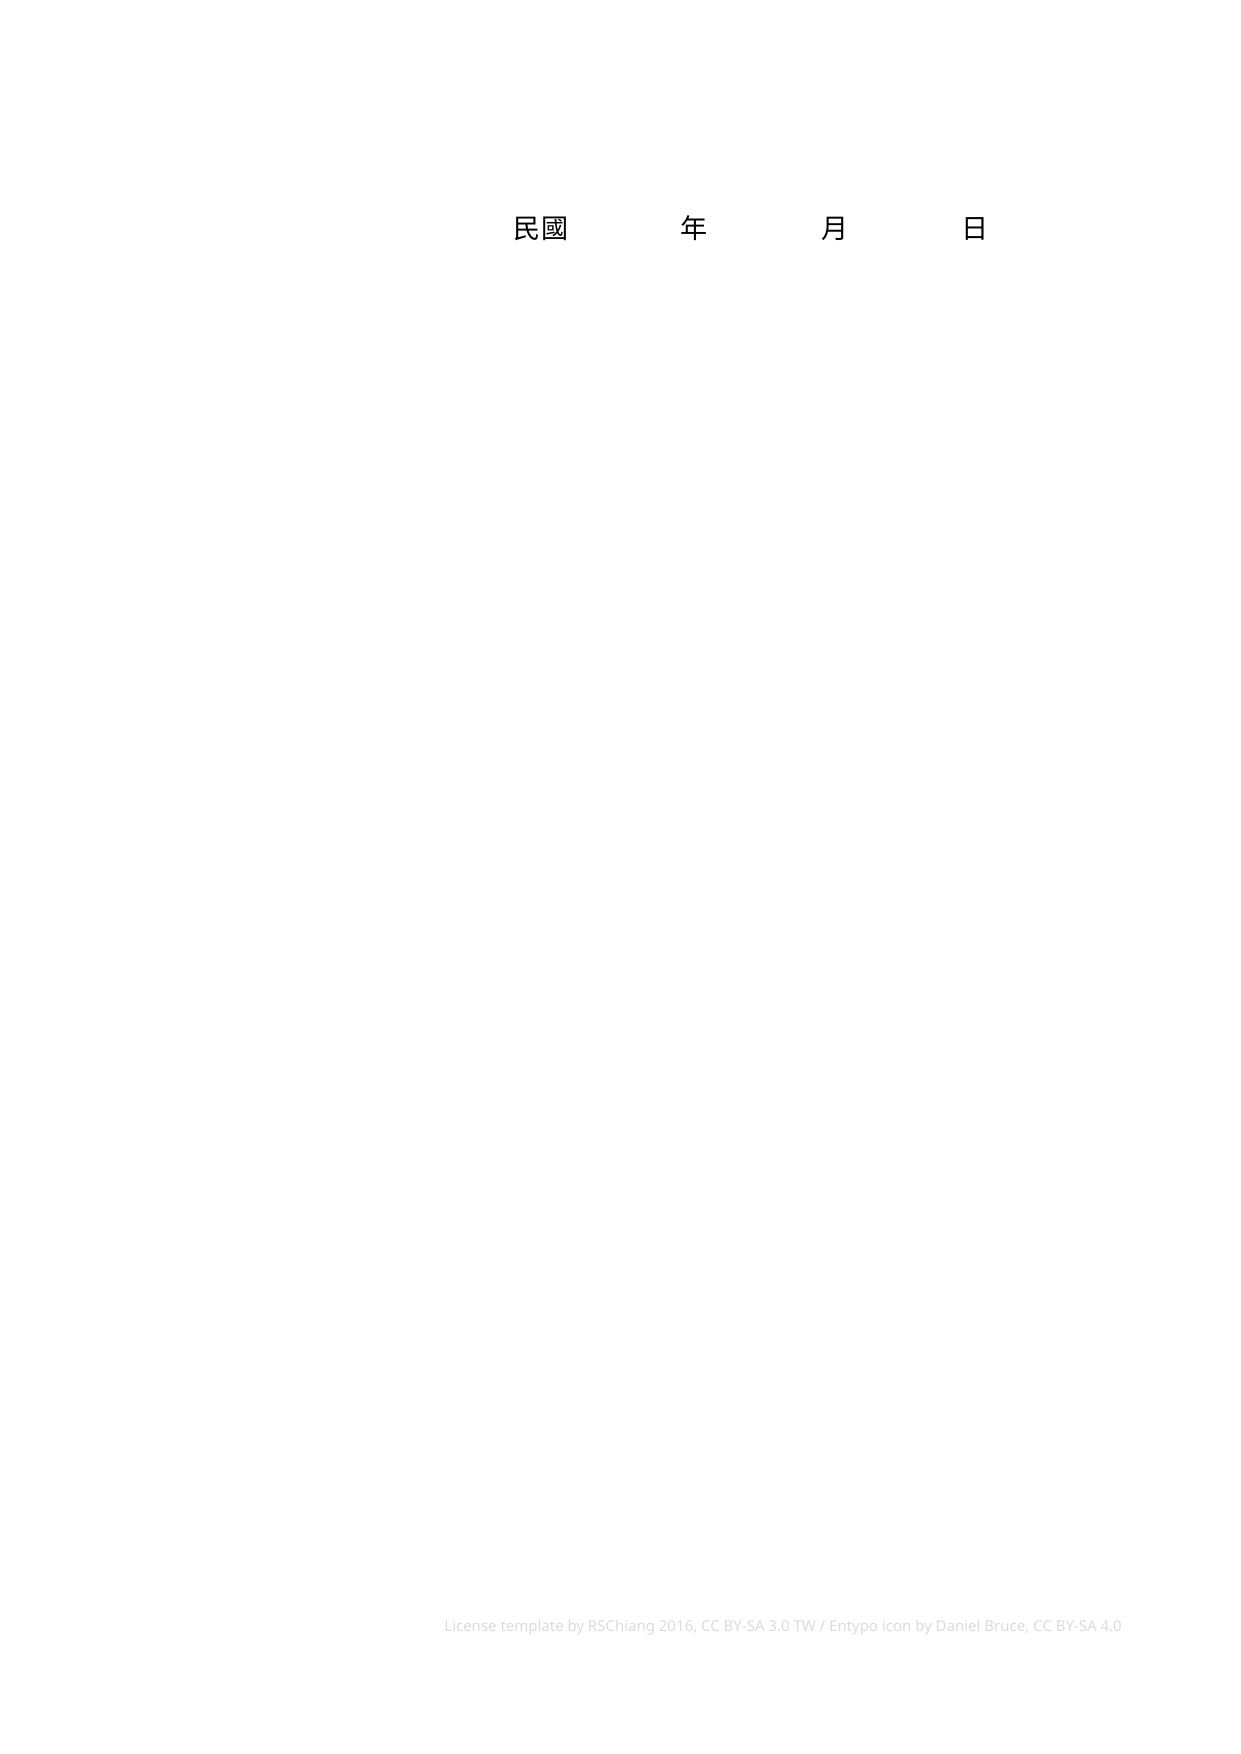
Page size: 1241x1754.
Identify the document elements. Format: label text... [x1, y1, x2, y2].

table_cell 年 月 日 [568, 208, 1122, 247]
table_cell 民國 [118, 208, 568, 247]
table_cell [915, 118, 1122, 207]
table_header [118, 118, 568, 207]
table_cell [568, 118, 915, 207]
